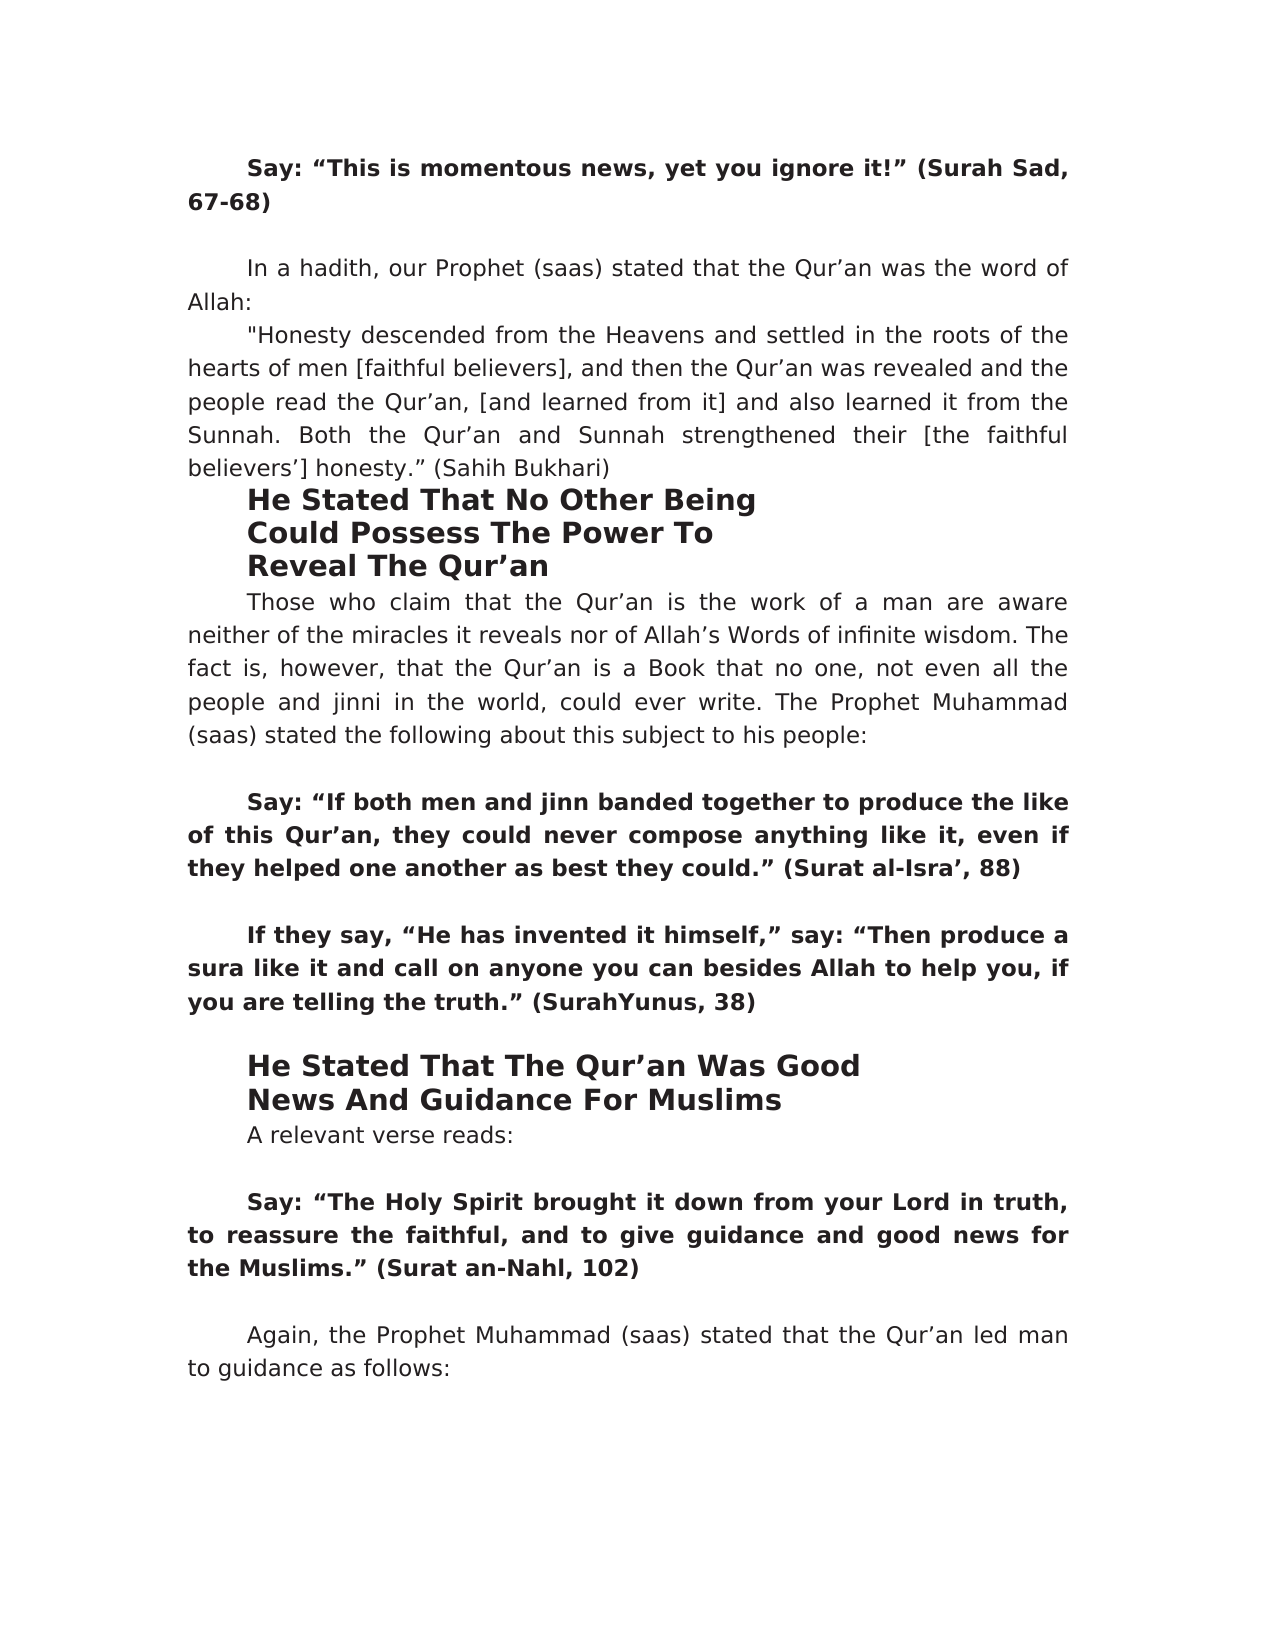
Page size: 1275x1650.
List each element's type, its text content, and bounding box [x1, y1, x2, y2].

text A relevant verse reads: [187, 1117, 1070, 1150]
text He Stated That The Qur’an Was Good [187, 1050, 1070, 1083]
text Reveal The Qur’an [187, 550, 1070, 583]
text In a hadith, our Prophet (saas) stated that the Qur’an was the word of Allah: [187, 250, 1070, 317]
text Say: “If both men and jinn banded together to produce the like of this Qur’an, they could never compose anything like it, even if they helped one another as best they could.” (Surat al-Isra’, 88) [187, 783, 1070, 883]
text Say: “This is momentous news, yet you ignore it!” (Surah Sad, 67-68) [187, 150, 1070, 217]
text Again, the Prophet Muhammad (saas) stated that the Qur’an led man to guidance as follows: [187, 1317, 1070, 1383]
text News And Guidance For Muslims [187, 1083, 1070, 1117]
text Could Possess The Power To [187, 517, 1070, 550]
text Say: “The Holy Spirit brought it down from your Lord in truth, to reassure the faithful, and to give guidance and good news for the Muslims.” (Surat an-Nahl, 102) [187, 1183, 1070, 1283]
text Those who claim that the Qur’an is the work of a man are aware neither of the miracles it reveals nor of Allah’s Words of infinite wisdom. The fact is, however, that the Qur’an is a Book that no one, not even all the people and jinni in the world, could ever write. The Prophet Muhammad (saas) stated the following about this subject to his people: [187, 583, 1070, 750]
text He Stated That No Other Being [187, 483, 1070, 517]
text "Honesty descended from the Heavens and settled in the roots of the hearts of men [faithful believers], and then the Qur’an was revealed and the people read the Qur’an, [and learned from it] and also learned it from the Sunnah. Both the Qur’an and Sunnah strengthened their [the faithful believers’] honesty.” (Sahih Bukhari) [187, 317, 1070, 483]
text If they say, “He has invented it himself,” say: “Then produce a sura like it and call on anyone you can besides Allah to help you, if you are telling the truth.” (SurahYunus, 38) [187, 917, 1070, 1017]
